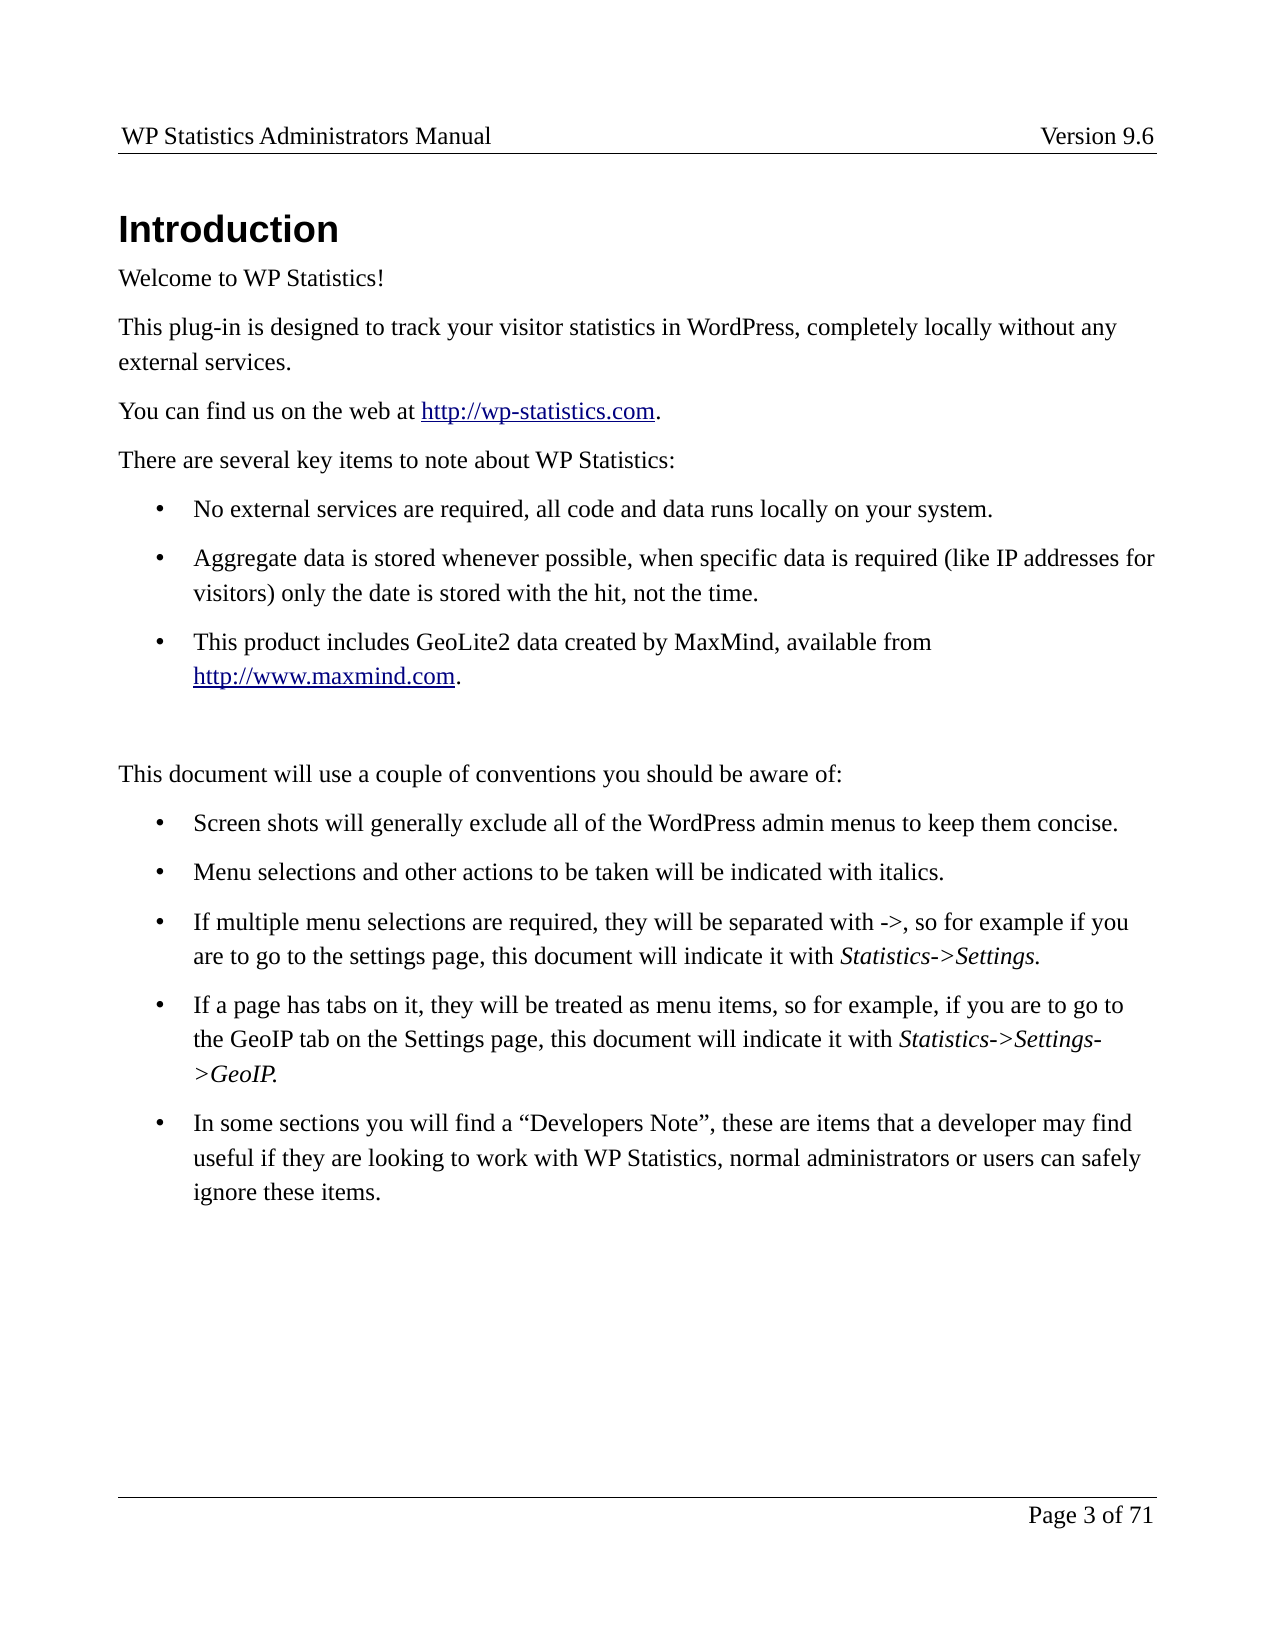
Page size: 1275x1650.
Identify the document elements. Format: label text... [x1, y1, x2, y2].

list If a page has tabs on it, they will be treated as menu items, so for example, if you are to go to the GeoIP tab on the Settings page, this document will indicate it with Statistics->Settings->GeoIP. [156, 990, 1157, 1088]
list Menu selections and other actions to be taken will be indicated with italics. [156, 857, 1157, 886]
list Screen shots will generally exclude all of the WordPress admin menus to keep them concise. [156, 808, 1157, 837]
list No external services are required, all code and data runs locally on your system. [156, 494, 1157, 523]
text This plug-in is designed to track your visitor statistics in WordPress, completely locally without any external services. [118, 312, 1157, 376]
text This document will use a couple of conventions you should be aware of: [118, 759, 1157, 788]
list This product includes GeoLite2 data created by MaxMind, available from http://www.maxmind.com. [156, 627, 1157, 690]
list If multiple menu selections are required, they will be separated with ->, so for example if you are to go to the settings page, this document will indicate it with Statistics->Settings. [156, 907, 1157, 970]
list Aggregate data is stored whenever possible, when specific data is required (like IP addresses for visitors) only the date is stored with the hit, not the time. [156, 543, 1157, 606]
text You can find us on the web at http://wp-statistics.com. [118, 396, 1157, 425]
subtitle Introduction [118, 207, 1157, 251]
text There are several key items to note about WP Statistics: [118, 445, 1157, 474]
list In some sections you will find a “Developers Note”, these are items that a developer may find useful if they are looking to work with WP Statistics, normal administrators or users can safely ignore these items. [156, 1108, 1157, 1206]
text Welcome to WP Statistics! [118, 263, 1157, 292]
